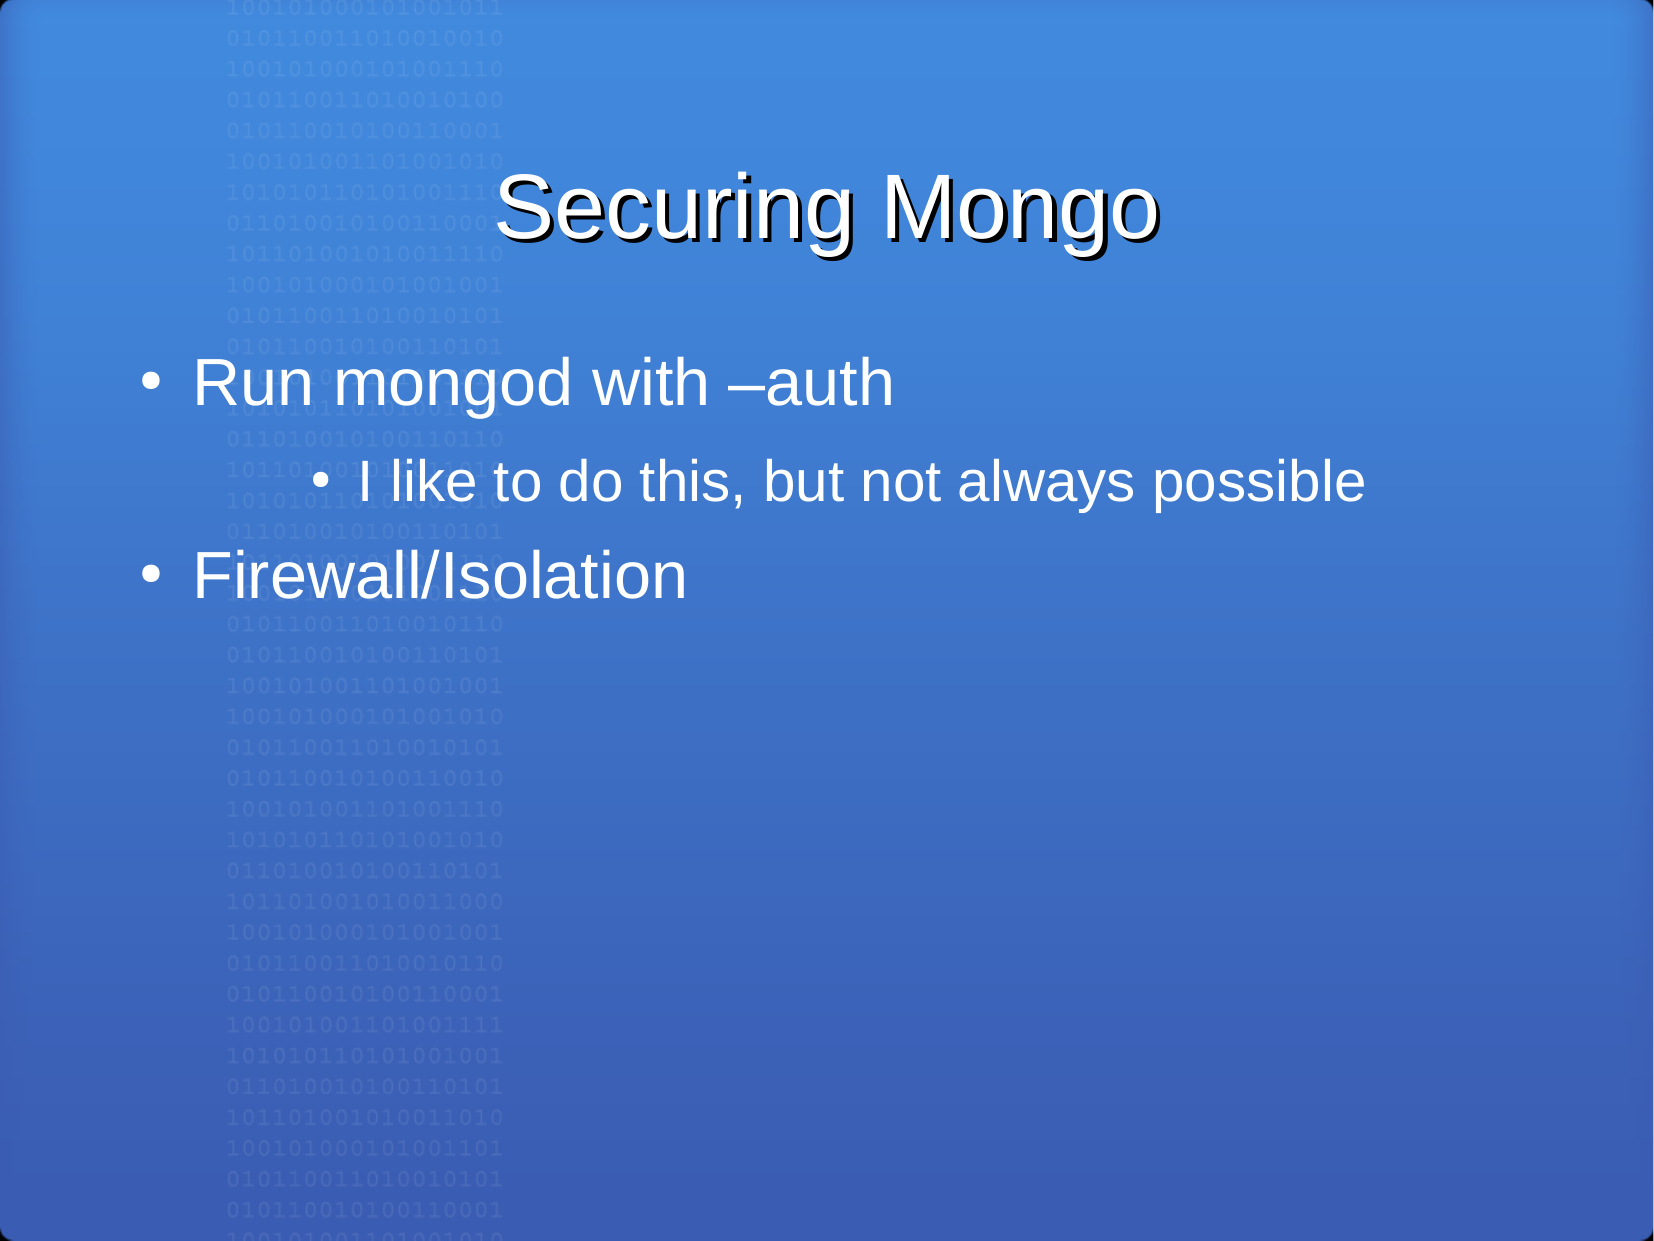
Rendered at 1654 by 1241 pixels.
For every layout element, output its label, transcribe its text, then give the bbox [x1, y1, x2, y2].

picture [0, 0, 1654, 1241]
list Run mongod with –auth I like to do this, but not always possible Firewall/Isolation [121, 344, 1534, 1112]
title Securing Mongo [121, 110, 1534, 303]
